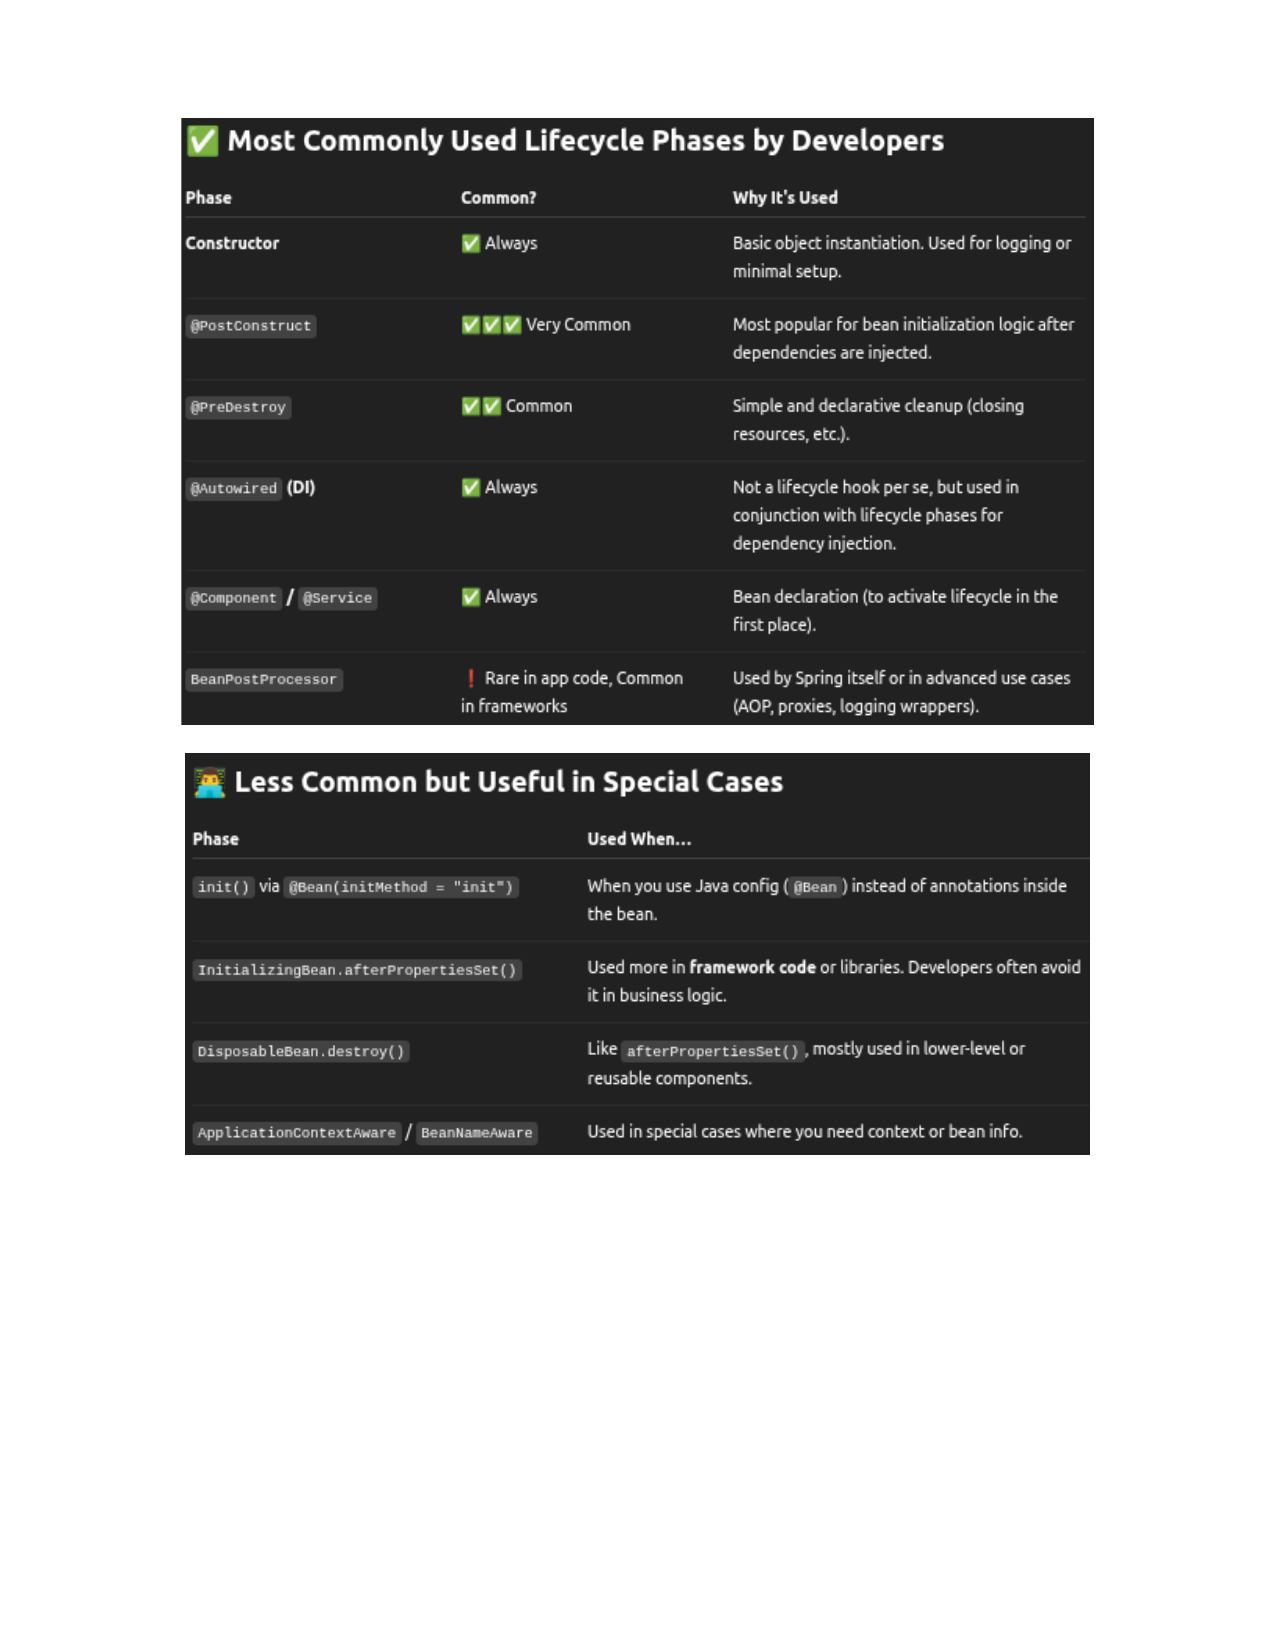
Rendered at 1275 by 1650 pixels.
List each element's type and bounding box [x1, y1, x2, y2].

picture [185, 753, 1090, 1155]
picture [181, 118, 1094, 725]
